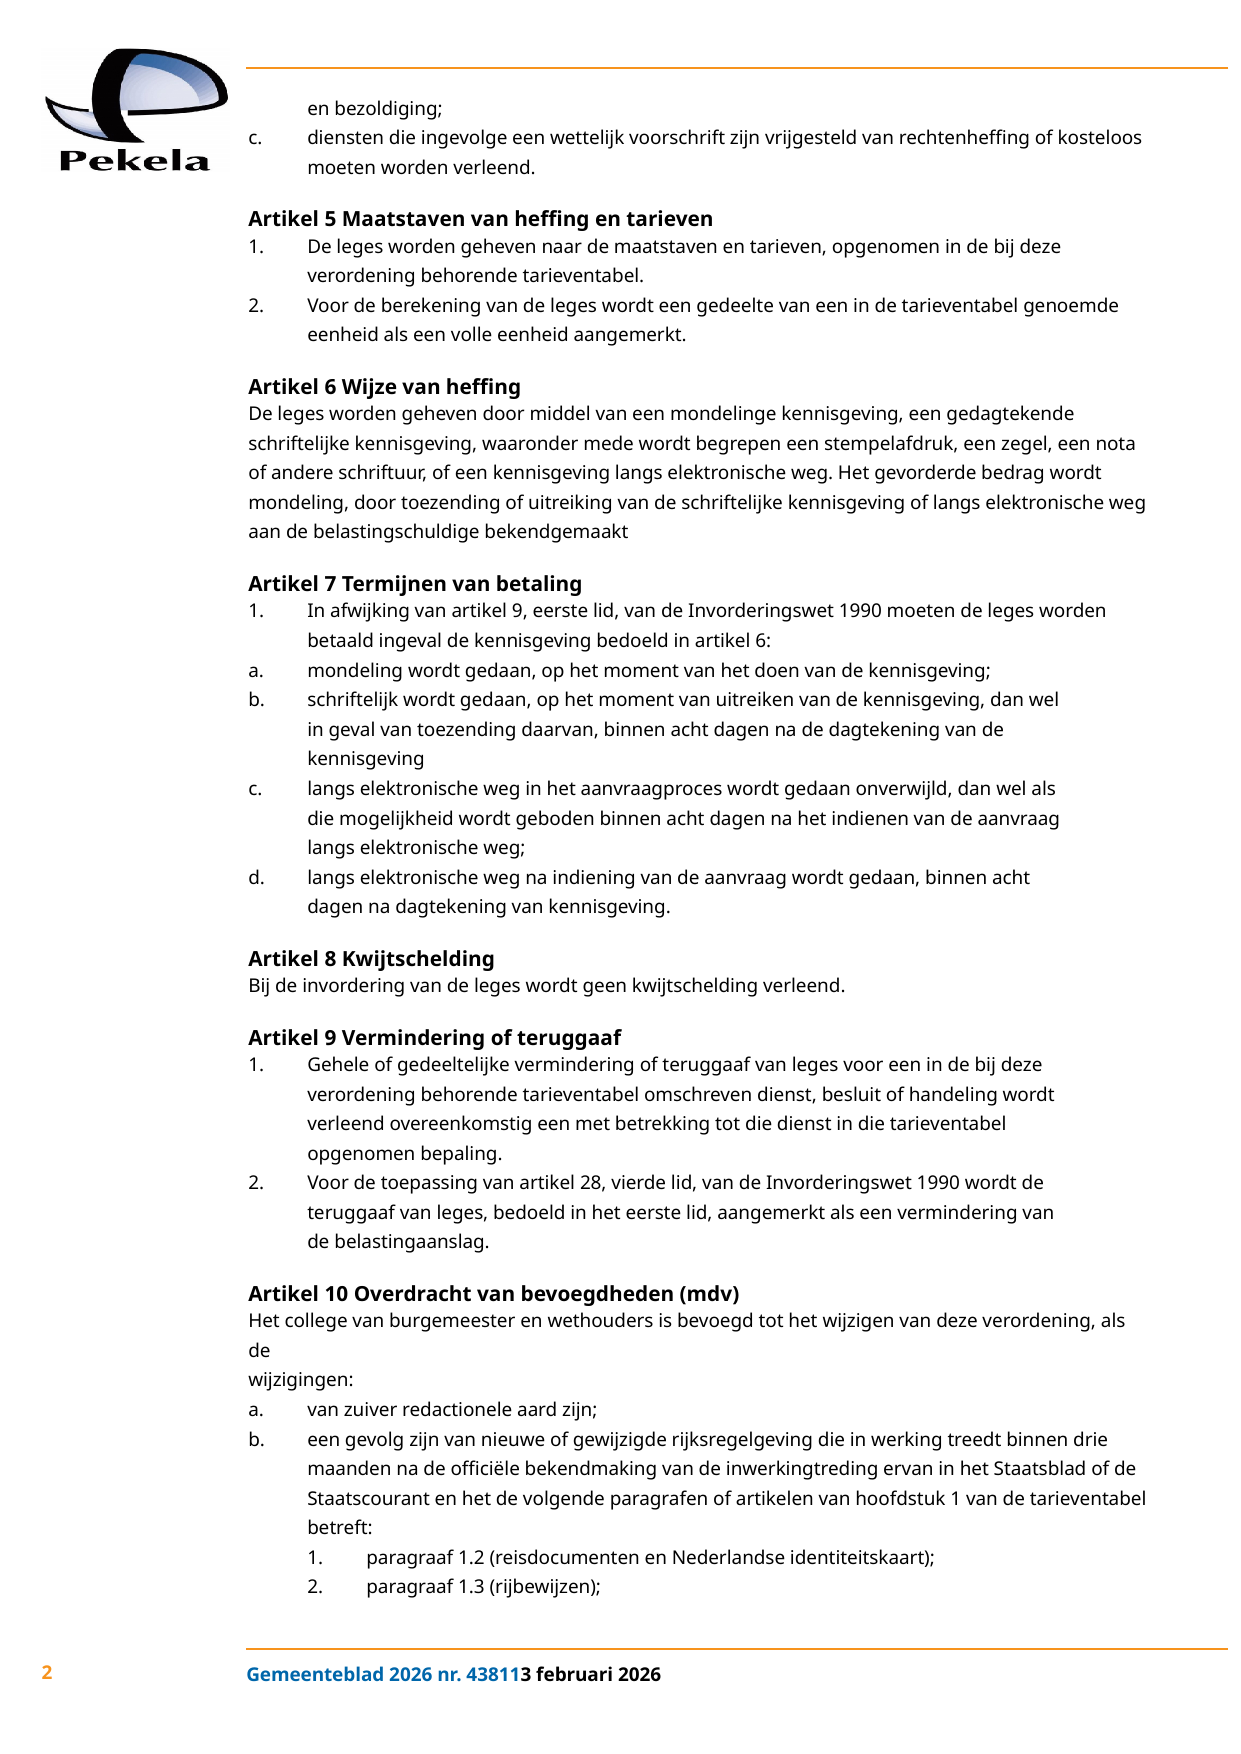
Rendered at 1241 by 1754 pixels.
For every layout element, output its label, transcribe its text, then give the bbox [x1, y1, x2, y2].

list paragraaf 1.3 (rijbewijzen); [307, 1574, 1152, 1599]
list langs elektronische weg na indiening van de aanvraag wordt gedaan, binnen acht [248, 864, 1152, 889]
text Bij de invordering van de leges wordt geen kwijtschelding verleend. [248, 972, 1152, 998]
list teruggaaf van leges, bedoeld in het eerste lid, aangemerkt als een vermindering van [248, 1199, 1152, 1225]
text Artikel 5 Maatstaven van heffing en tarieven [248, 204, 1152, 233]
list verleend overeenkomstig een met betrekking tot die dienst in die tarieventabel [248, 1110, 1152, 1136]
text aan de belastingschuldige bekendgemaakt [248, 519, 1152, 544]
list De leges worden geheven naar de maatstaven en tarieven, opgenomen in de bij deze [248, 233, 1152, 258]
list opgenomen bepaling. [248, 1140, 1152, 1166]
list Voor de toepassing van artikel 28, vierde lid, van de Invorderingswet 1990 wordt de [248, 1169, 1152, 1195]
list verordening behorende tarieventabel. [248, 262, 1152, 288]
list verordening behorende tarieventabel omschreven dienst, besluit of handeling wordt [248, 1081, 1152, 1106]
list diensten die ingevolge een wettelijk voorschrift zijn vrijgesteld van rechtenheffing of kosteloos [248, 124, 1152, 150]
list moeten worden verleend. [248, 154, 1152, 180]
text Het college van burgemeester en wethouders is bevoegd tot het wijzigen van deze verordening, als de [248, 1307, 1152, 1363]
list van zuiver redactionele aard zijn; [248, 1396, 1152, 1422]
text Artikel 7 Termijnen van betaling [248, 569, 1152, 598]
list mondeling wordt gedaan, op het moment van het doen van de kennisgeving; [248, 657, 1152, 682]
list betaald ingeval de kennisgeving bedoeld in artikel 6: [248, 627, 1152, 653]
list schriftelijk wordt gedaan, op het moment van uitreiken van de kennisgeving, dan wel [248, 686, 1152, 712]
text Artikel 6 Wijze van heffing [248, 372, 1152, 400]
list eenheid als een volle eenheid aangemerkt. [248, 322, 1152, 347]
text Artikel 10 Overdracht van bevoegdheden (mdv) [248, 1279, 1152, 1307]
list de belastingaanslag. [248, 1229, 1152, 1254]
list die mogelijkheid wordt geboden binnen acht dagen na het indienen van de aanvraag [248, 805, 1152, 830]
list Voor de berekening van de leges wordt een gedeelte van een in de tarieventabel genoemde [248, 292, 1152, 318]
list Gehele of gedeeltelijke vermindering of teruggaaf van leges voor een in de bij deze [248, 1051, 1152, 1077]
list kennisgeving [248, 746, 1152, 771]
list een gevolg zijn van nieuwe of gewijzigde rijksregelgeving die in werking treedt binnen drie maanden na de officiële bekendmaking van de inwerkingtreding ervan in het Staatsblad of de Staatscourant en het de volgende paragrafen of artikelen van hoofdstuk 1 van de tarieventabel betreft: [248, 1426, 1152, 1540]
text mondeling, door toezending of uitreiking van de schriftelijke kennisgeving of langs elektronische weg [248, 489, 1152, 515]
list dagen na dagtekening van kennisgeving. [248, 893, 1152, 919]
text wijzigingen: [248, 1367, 1152, 1392]
text schriftelijke kennisgeving, waaronder mede wordt begrepen een stempelafdruk, een zegel, een nota [248, 430, 1152, 456]
list in geval van toezending daarvan, binnen acht dagen na de dagtekening van de [248, 716, 1152, 742]
list In afwijking van artikel 9, eerste lid, van de Invorderingswet 1990 moeten de leges worden [248, 598, 1152, 623]
picture [41, 47, 231, 172]
list paragraaf 1.2 (reisdocumenten en Nederlandse identiteitskaart); [307, 1544, 1152, 1570]
list langs elektronische weg in het aanvraagproces wordt gedaan onverwijld, dan wel als [248, 775, 1152, 801]
list en bezoldiging; [248, 95, 1152, 121]
text Artikel 8 Kwijtschelding [248, 944, 1152, 972]
list langs elektronische weg; [248, 834, 1152, 860]
text of andere schriftuur, of een kennisgeving langs elektronische weg. Het gevorderde bedrag wordt [248, 459, 1152, 485]
text Artikel 9 Vermindering of teruggaaf [248, 1023, 1152, 1051]
text De leges worden geheven door middel van een mondelinge kennisgeving, een gedagtekende [248, 400, 1152, 426]
